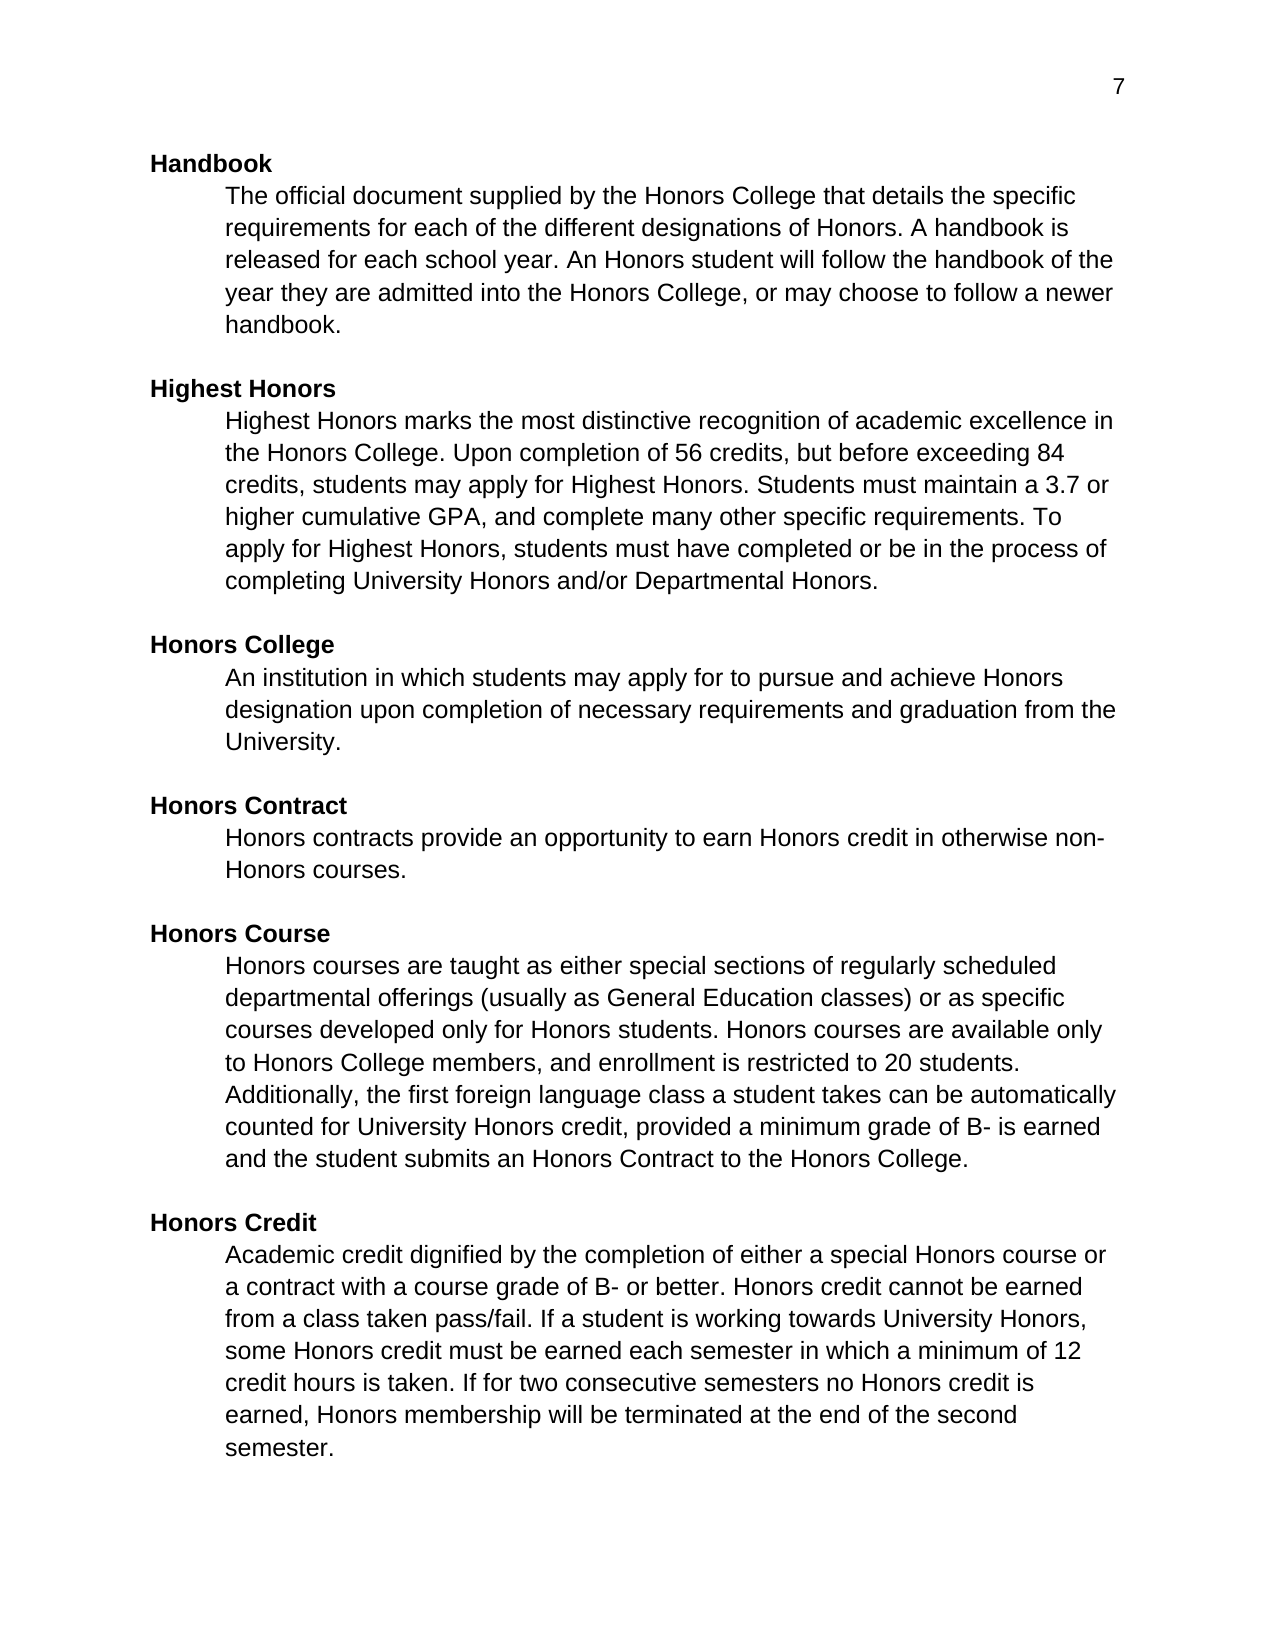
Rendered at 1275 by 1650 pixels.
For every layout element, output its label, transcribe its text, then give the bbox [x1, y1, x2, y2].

subtitle Handbook [150, 150, 1125, 178]
text The official document supplied by the Honors College that details the specific requirements for each of the different designations of Honors. A handbook is released for each school year. An Honors student will follow the handbook of the year they are admitted into the Honors College, or may choose to follow a newer handbook. [225, 182, 1125, 338]
subtitle Honors Contract [150, 792, 1125, 819]
text An institution in which students may apply for to pursue and achieve Honors designation upon completion of necessary requirements and graduation from the University. [225, 663, 1125, 755]
subtitle Honors Course [150, 920, 1125, 948]
text Highest Honors marks the most distinctive recognition of academic excellence in the Honors College. Upon completion of 56 credits, but before exceeding 84 credits, students may apply for Highest Honors. Students must maintain a 3.7 or higher cumulative GPA, and complete many other specific requirements. To apply for Highest Honors, students must have completed or be in the process of completing University Honors and/or Departmental Honors. [225, 407, 1125, 595]
subtitle Honors Credit [150, 1209, 1125, 1237]
text Honors contracts provide an opportunity to earn Honors credit in otherwise non-Honors courses. [225, 824, 1125, 884]
subtitle Highest Honors [150, 374, 1125, 402]
text Honors courses are taught as either special sections of regularly scheduled departmental offerings (usually as General Education classes) or as specific courses developed only for Honors students. Honors courses are available only to Honors College members, and enrollment is restricted to 20 students. Additionally, the first foreign language class a student takes can be automatically counted for University Honors credit, provided a minimum grade of B- is earned and the student submits an Honors Contract to the Honors College. [225, 952, 1125, 1172]
text Academic credit dignified by the completion of either a special Honors course or a contract with a course grade of B- or better. Honors credit cannot be earned from a class taken pass/fail. If a student is working towards University Honors, some Honors credit must be earned each semester in which a minimum of 12 credit hours is taken. If for two consecutive semesters no Honors credit is earned, Honors membership will be terminated at the end of the second semester. [225, 1241, 1125, 1461]
subtitle Honors College [150, 631, 1125, 659]
